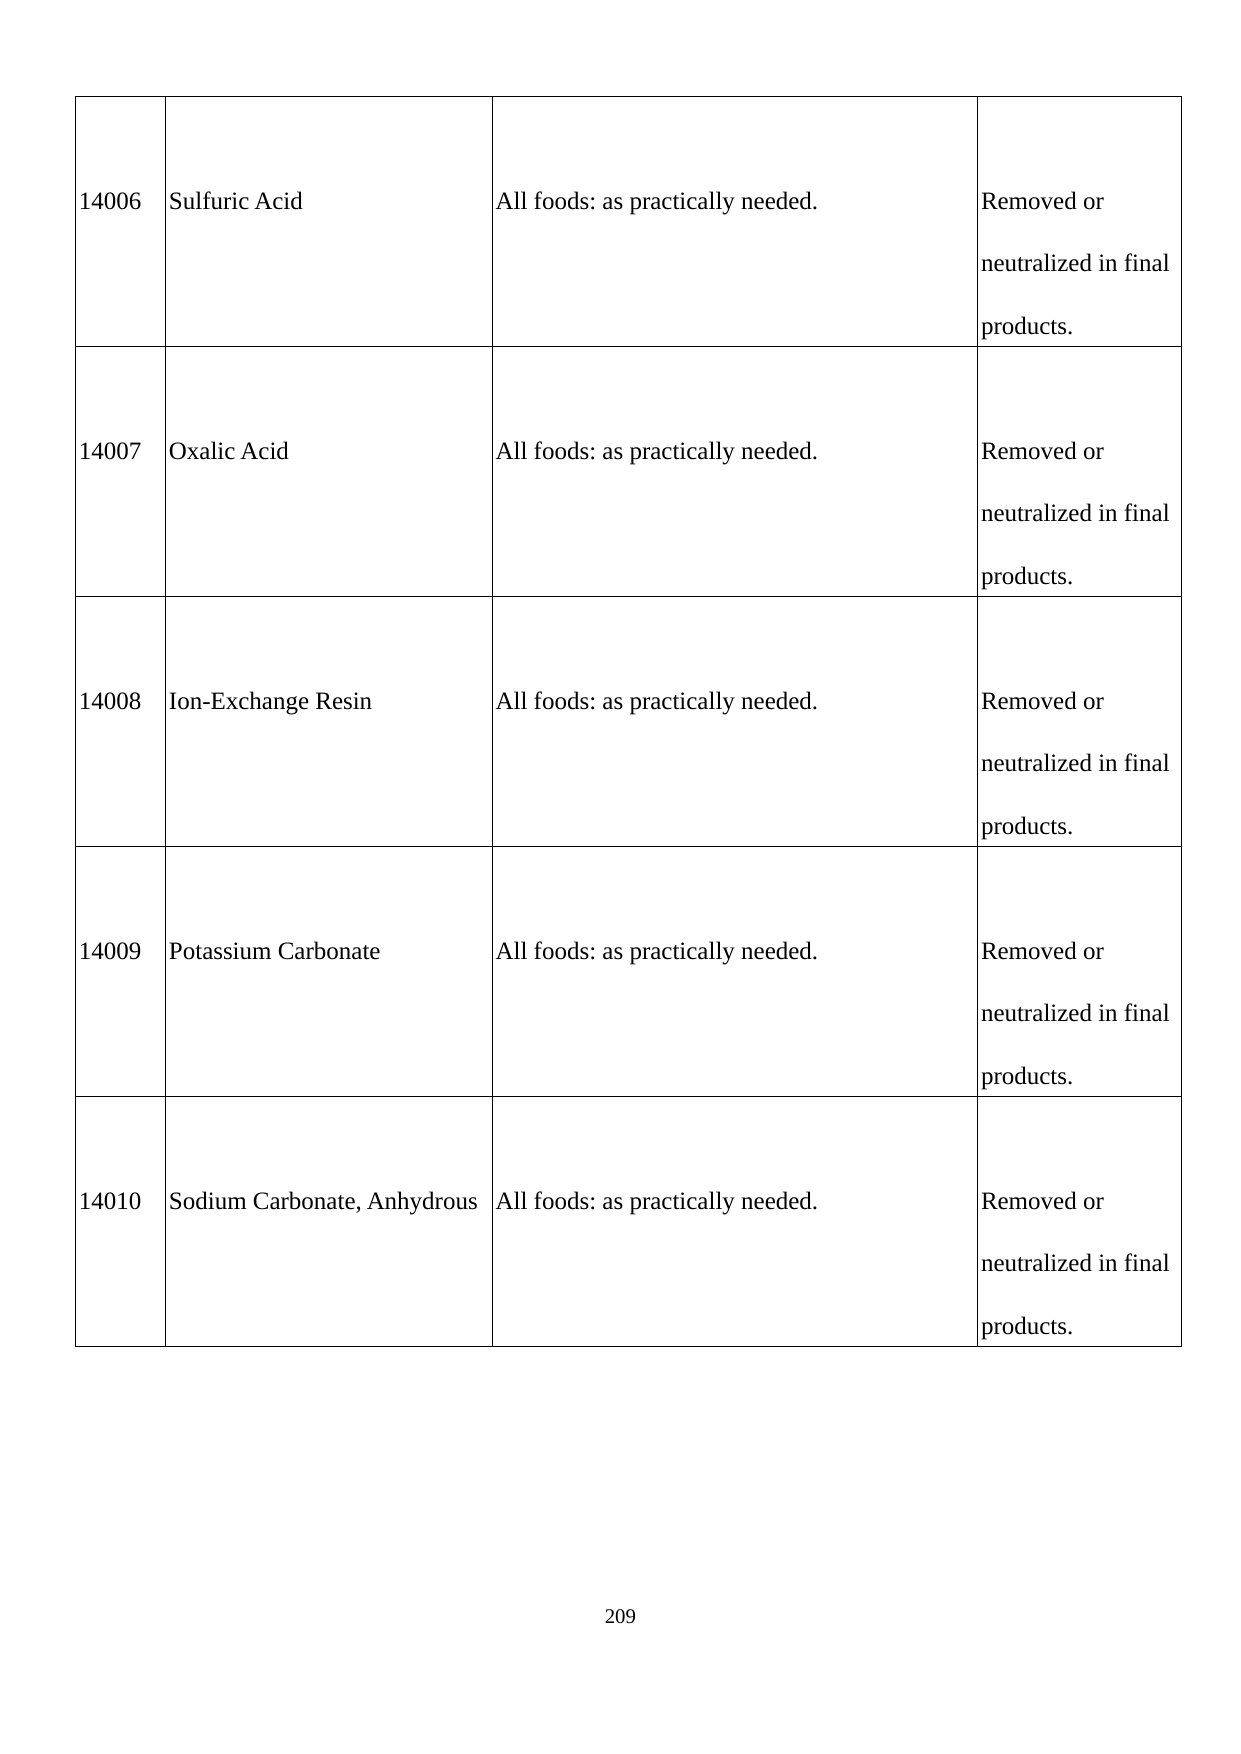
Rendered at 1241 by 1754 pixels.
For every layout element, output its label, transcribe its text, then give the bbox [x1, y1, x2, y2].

table_cell Removed or neutralized in final products. [978, 847, 1181, 1096]
table_cell Removed or neutralized in final products. [978, 597, 1181, 846]
table_cell Potassium Carbonate [166, 847, 492, 1096]
table_cell Oxalic Acid [166, 347, 492, 596]
table_cell 14008 [76, 597, 165, 846]
table_cell All foods: as practically needed. [493, 97, 977, 346]
table_cell Removed or neutralized in final products. [978, 97, 1181, 346]
table_cell 14007 [76, 347, 165, 596]
table_cell Removed or neutralized in final products. [978, 1097, 1181, 1346]
table_cell Sulfuric Acid [166, 97, 492, 346]
table_cell Ion-Exchange Resin [166, 597, 492, 846]
table_cell All foods: as practically needed. [493, 1097, 977, 1346]
table_cell All foods: as practically needed. [493, 597, 977, 846]
table_cell All foods: as practically needed. [493, 847, 977, 1096]
table_cell Sodium Carbonate, Anhydrous [166, 1097, 492, 1346]
table_cell 14010 [76, 1097, 165, 1346]
table_cell 14006 [76, 97, 165, 346]
table_cell 14009 [76, 847, 165, 1096]
table_cell All foods: as practically needed. [493, 347, 977, 596]
table_cell Removed or neutralized in final products. [978, 347, 1181, 596]
